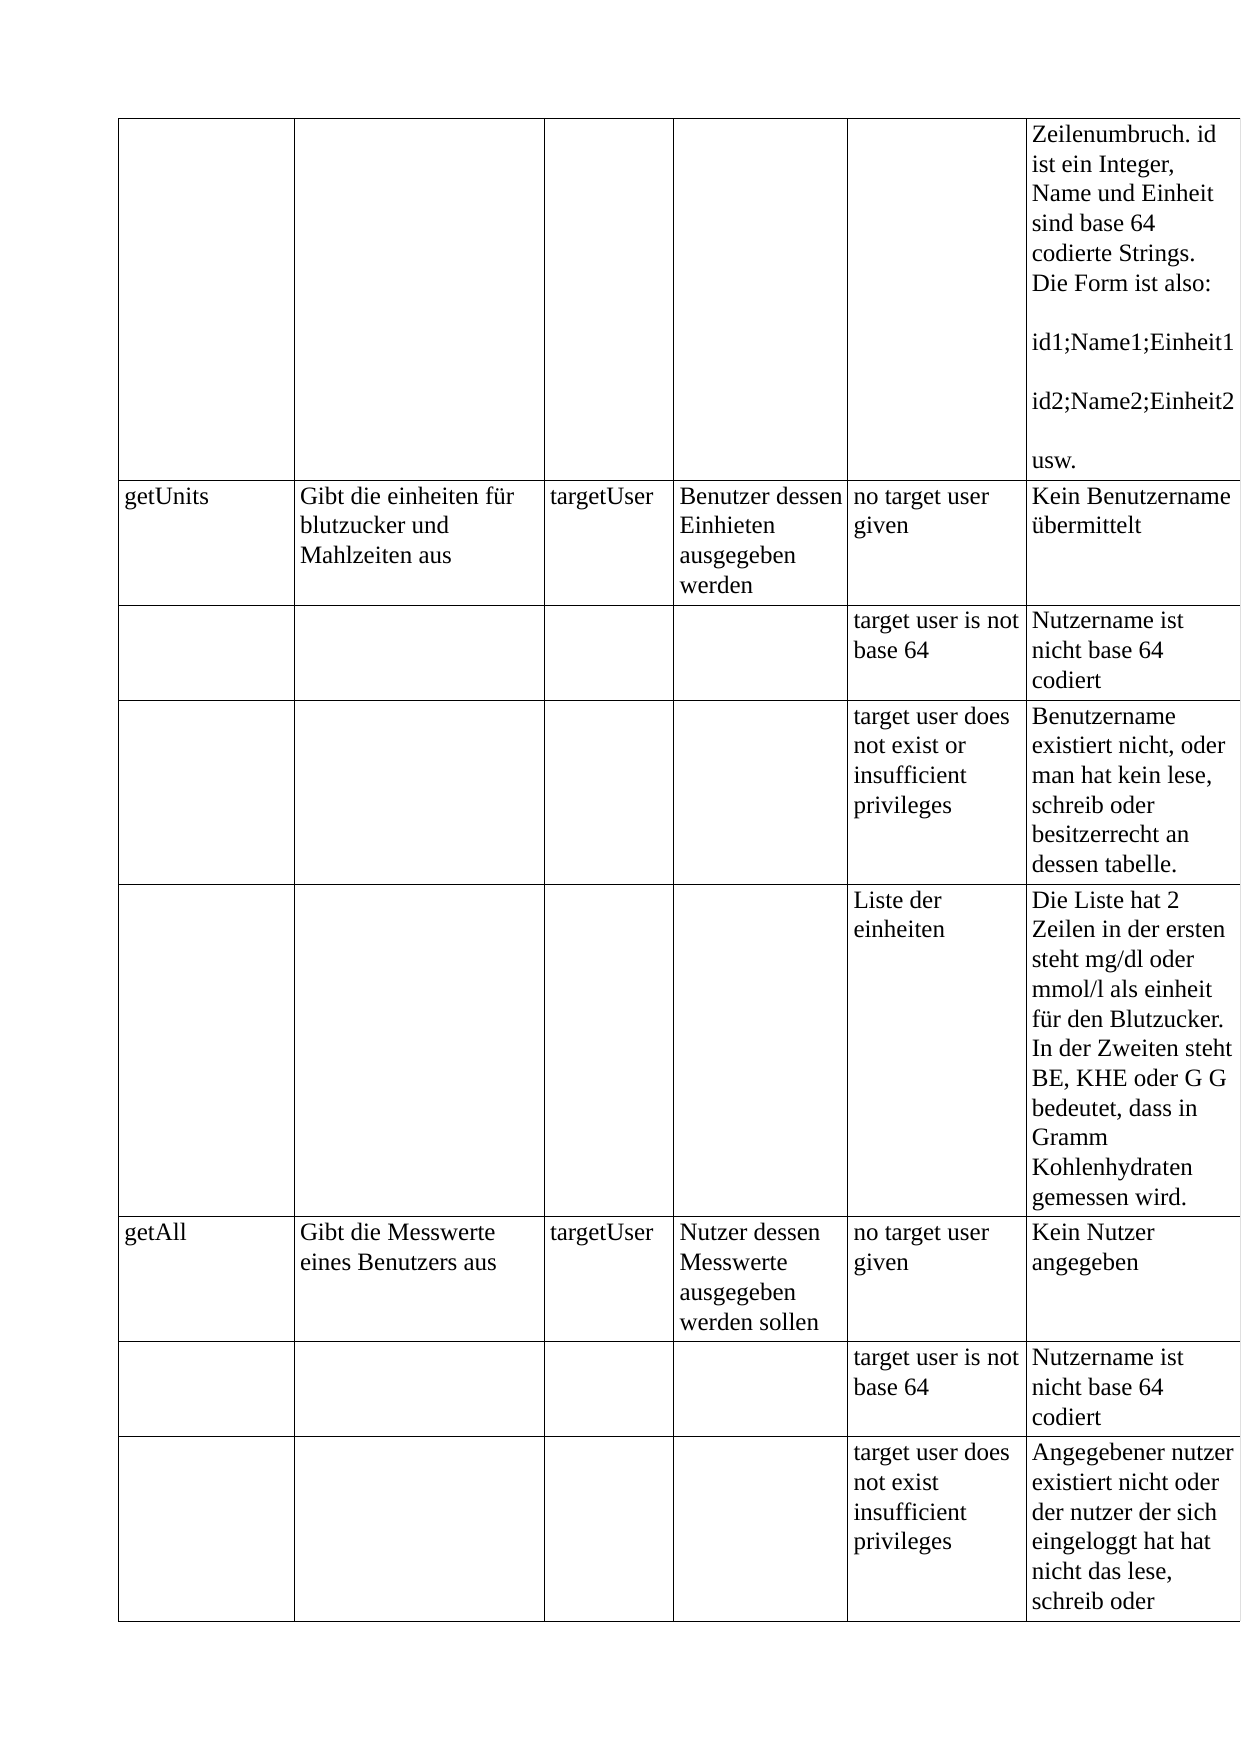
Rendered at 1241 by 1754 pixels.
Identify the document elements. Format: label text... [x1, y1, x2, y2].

table_cell [545, 606, 673, 700]
table_cell Gibt die Messwerte eines Benutzers aus [295, 1217, 544, 1341]
table_cell Kein Nutzer angegeben [1027, 1217, 1240, 1341]
table_cell Angegebener nutzer existiert nicht oder der nutzer der sich eingeloggt hat hat nicht das lese, schreib oder [1027, 1437, 1240, 1621]
table_cell [674, 1342, 847, 1436]
table_cell Liste der einheiten [848, 885, 1026, 1216]
table_cell [545, 885, 673, 1216]
table_cell target user does not exist insufficient privileges [848, 1437, 1026, 1621]
table_cell [674, 885, 847, 1216]
table_cell [674, 606, 847, 700]
table_cell [295, 701, 544, 884]
table_cell [295, 119, 544, 480]
table_cell targetUser [545, 481, 673, 604]
table_cell Gibt die einheiten für blutzucker und Mahlzeiten aus [295, 481, 544, 604]
table_cell [545, 701, 673, 884]
table_cell Benutzername existiert nicht, oder man hat kein lese, schreib oder besitzerrecht an dessen tabelle. [1027, 701, 1240, 884]
table_cell target user is not base 64 [848, 606, 1026, 700]
table_cell [119, 119, 294, 480]
table_cell [545, 119, 673, 480]
table_cell no target user given [848, 481, 1026, 604]
table_cell [674, 1437, 847, 1621]
table_cell [295, 1437, 544, 1621]
table_cell [848, 119, 1026, 480]
table_cell Nutzername ist nicht base 64 codiert [1027, 1342, 1240, 1436]
table_cell [119, 606, 294, 700]
table_cell Nutzer dessen Messwerte ausgegeben werden sollen [674, 1217, 847, 1341]
table_cell no target user given [848, 1217, 1026, 1341]
table_cell [119, 1437, 294, 1621]
table_cell [119, 885, 294, 1216]
table_cell getAll [119, 1217, 294, 1341]
table_cell [545, 1342, 673, 1436]
table_cell target user is not base 64 [848, 1342, 1026, 1436]
table_cell [674, 119, 847, 480]
table_cell targetUser [545, 1217, 673, 1341]
table_cell [295, 1342, 544, 1436]
table_cell [545, 1437, 673, 1621]
table_cell Nutzername ist nicht base 64 codiert [1027, 606, 1240, 700]
table_cell Zeilenumbruch. id ist ein Integer, Name und Einheit sind base 64 codierte Strings. Die Form ist also: id1;Name1;Einheit1 id2;Name2;Einheit2 usw. [1027, 119, 1240, 480]
table_cell Benutzer dessen Einhieten ausgegeben werden [674, 481, 847, 604]
table_cell [295, 885, 544, 1216]
table_cell target user does not exist or insufficient privileges [848, 701, 1026, 884]
table_cell [674, 701, 847, 884]
table_cell Kein Benutzername übermittelt [1027, 481, 1240, 604]
table_cell getUnits [119, 481, 294, 604]
table_cell [295, 606, 544, 700]
table_cell Die Liste hat 2 Zeilen in der ersten steht mg/dl oder mmol/l als einheit für den Blutzucker. In der Zweiten steht BE, KHE oder G G bedeutet, dass in Gramm Kohlenhydraten gemessen wird. [1027, 885, 1240, 1216]
table_cell [119, 701, 294, 884]
table_cell [119, 1342, 294, 1436]
